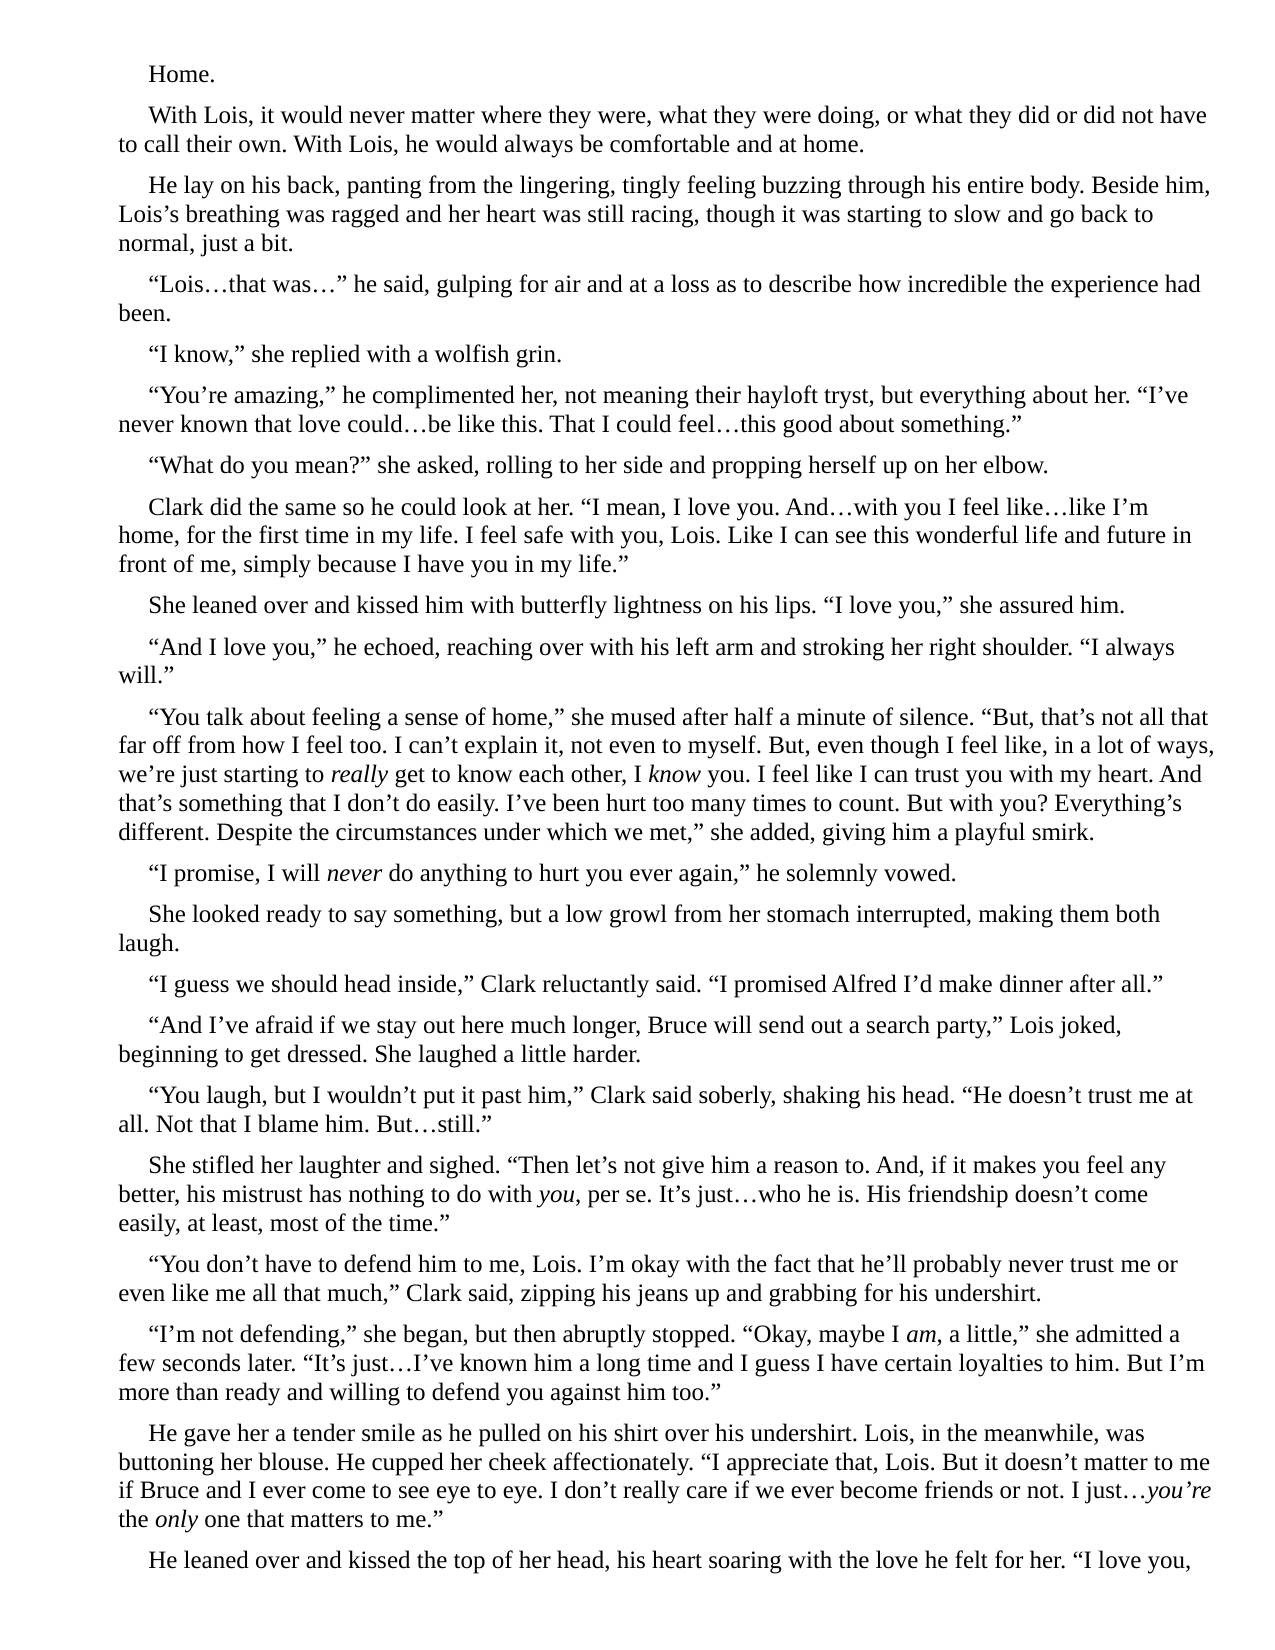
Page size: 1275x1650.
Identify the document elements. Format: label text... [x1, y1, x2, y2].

text “You talk about feeling a sense of home,” she mused after half a minute of silence. “But, that’s not all that far off from how I feel too. I can’t explain it, not even to myself. But, even though I feel like, in a lot of ways, we’re just starting to really get to know each other, I know you. I feel like I can trust you with my heart. And that’s something that I don’t do easily. I’ve been hurt too many times to count. But with you? Everything’s different. Despite the circumstances under which we met,” she added, giving him a playful smirk. [118, 702, 1216, 845]
text “You’re amazing,” he complimented her, not meaning their hayloft tryst, but everything about her. “I’ve never known that love could…be like this. That I could feel…this good about something.” [118, 380, 1216, 438]
text She leaned over and kissed him with butterfly lightness on his lips. “I love you,” she assured him. [118, 590, 1216, 619]
text “And I’ve afraid if we stay out here much longer, Bruce will send out a search party,” Lois joked, beginning to get dressed. She laughed a little harder. [118, 1010, 1216, 1068]
text Clark did the same so he could look at her. “I mean, I love you. And…with you I feel like…like I’m home, for the first time in my life. I feel safe with you, Lois. Like I can see this wonderful life and future in front of me, simply because I have you in my life.” [118, 492, 1216, 578]
text “Lois…that was…” he said, gulping for air and at a loss as to describe how incredible the experience had been. [118, 269, 1216, 327]
text “You don’t have to defend him to me, Lois. I’m okay with the fact that he’ll probably never trust me or even like me all that much,” Clark said, zipping his jeans up and grabbing for his undershirt. [118, 1249, 1216, 1307]
text He leaned over and kissed the top of her head, his heart soaring with the love he felt for her. “I love you, [118, 1545, 1216, 1574]
text She looked ready to say something, but a low growl from her stomach interrupted, making them both laugh. [118, 899, 1216, 957]
text Home. [118, 59, 1216, 88]
text “I promise, I will never do anything to hurt you ever again,” he solemnly vowed. [118, 858, 1216, 887]
text He lay on his back, panting from the lingering, tingly feeling buzzing through his entire body. Beside him, Lois’s breathing was ragged and her heart was still racing, though it was starting to slow and go back to normal, just a bit. [118, 170, 1216, 257]
text “I know,” she replied with a wolfish grin. [118, 339, 1216, 368]
text “You laugh, but I wouldn’t put it past him,” Clark said soberly, shaking his head. “He doesn’t trust me at all. Not that I blame him. But…still.” [118, 1080, 1216, 1138]
text “I’m not defending,” she began, but then abruptly stopped. “Okay, maybe I am, a little,” she admitted a few seconds later. “It’s just…I’ve known him a long time and I guess I have certain loyalties to him. But I’m more than ready and willing to defend you against him too.” [118, 1319, 1216, 1405]
text “And I love you,” he echoed, reaching over with his left arm and stroking her right shoulder. “I always will.” [118, 632, 1216, 689]
text He gave her a tender smile as he pulled on his shirt over his undershirt. Lois, in the meanwhile, was buttoning her blouse. He cupped her cheek affectionately. “I appreciate that, Lois. But it doesn’t matter to me if Bruce and I ever come to see eye to eye. I don’t really care if we ever become friends or not. I just…you’re the only one that matters to me.” [118, 1418, 1216, 1533]
text “What do you mean?” she asked, rolling to her side and propping herself up on her elbow. [118, 450, 1216, 479]
text She stifled her laughter and sighed. “Then let’s not give him a reason to. And, if it makes you feel any better, his mistrust has nothing to do with you, per se. It’s just…who he is. His friendship doesn’t come easily, at least, most of the time.” [118, 1150, 1216, 1237]
text With Lois, it would never matter where they were, what they were doing, or what they did or did not have to call their own. With Lois, he would always be comfortable and at home. [118, 100, 1216, 158]
text “I guess we should head inside,” Clark reluctantly said. “I promised Alfred I’d make dinner after all.” [118, 969, 1216, 998]
